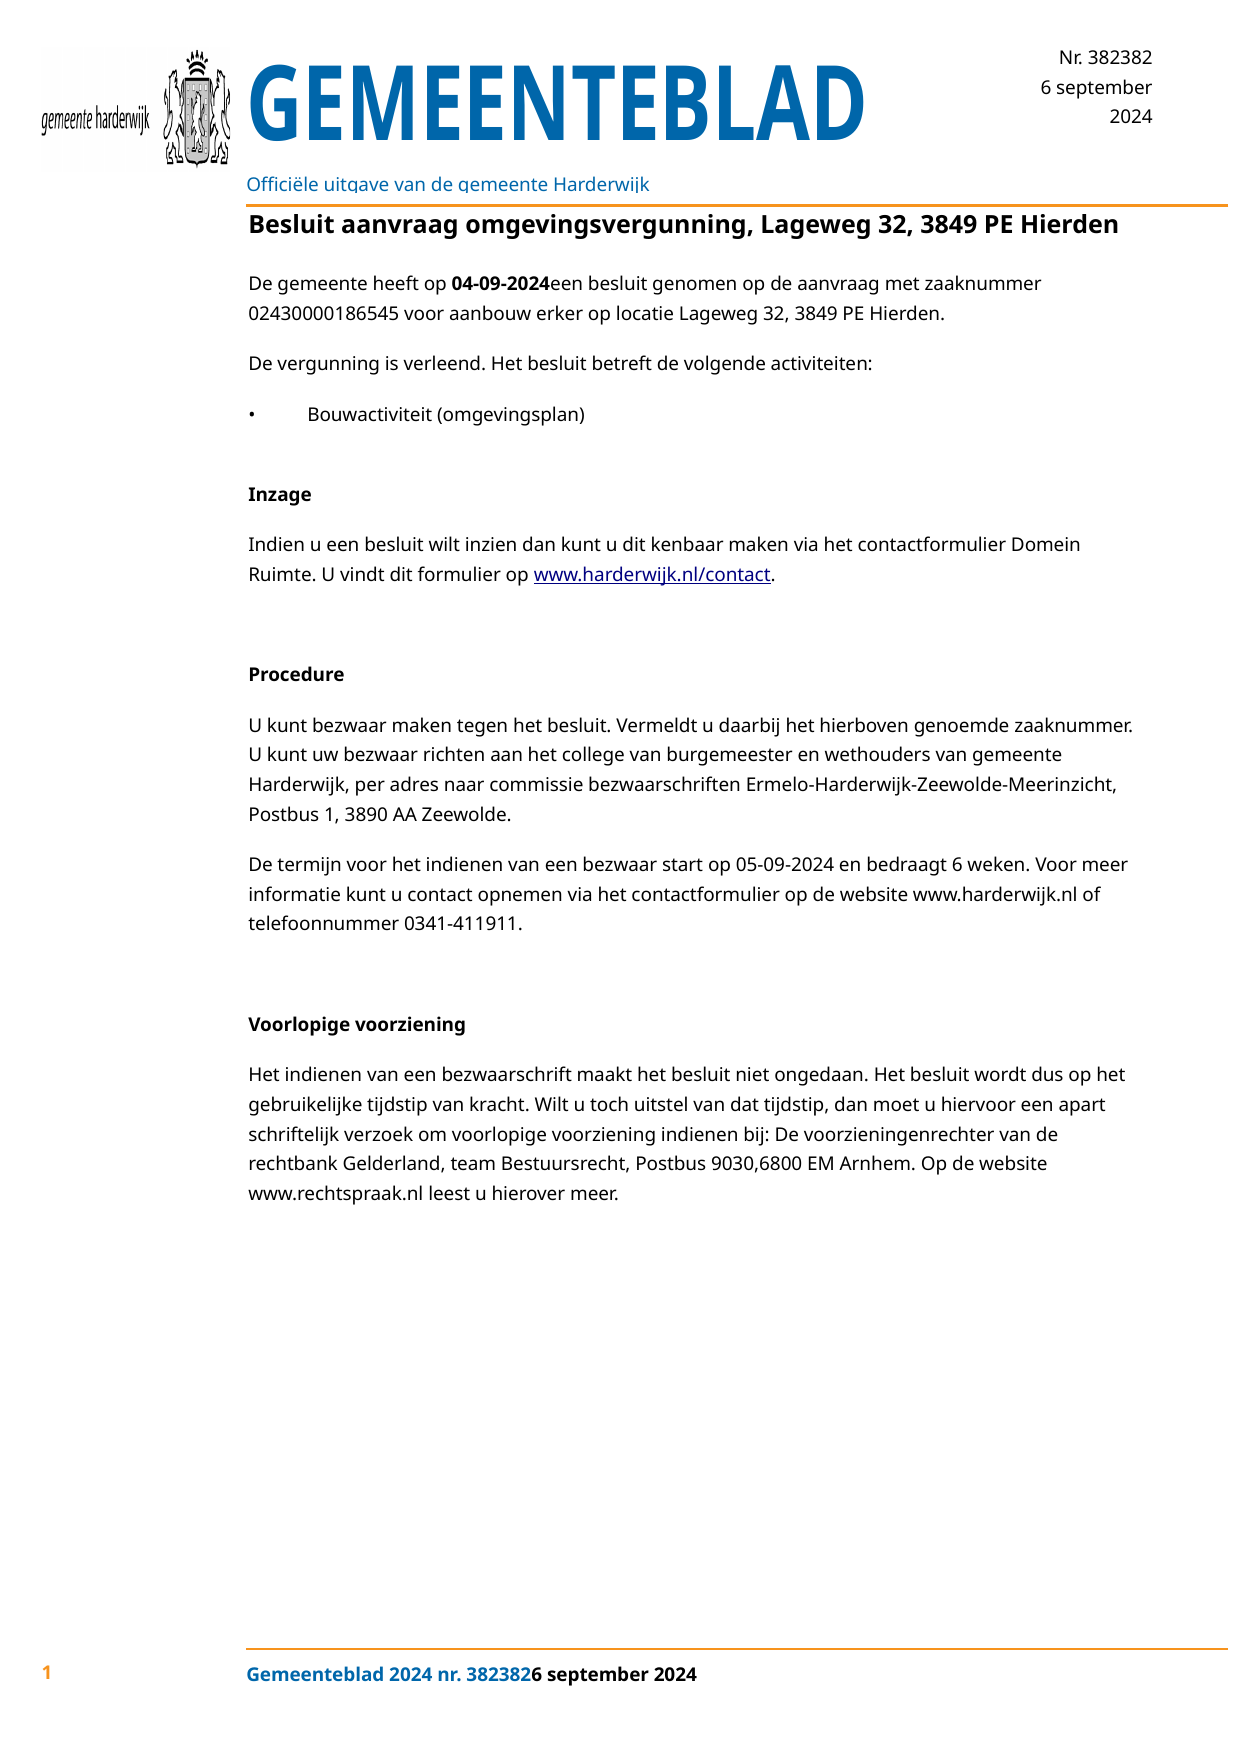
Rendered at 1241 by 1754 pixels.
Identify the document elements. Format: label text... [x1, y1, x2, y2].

list Bouwactiviteit (omgevingsplan) [248, 401, 1152, 426]
text U kunt bezwaar maken tegen het besluit. Vermeldt u daarbij het hierboven genoemde zaaknummer. U kunt uw bezwaar richten aan het college van burgemeester en wethouders van gemeente Harderwijk, per adres naar commissie bezwaarschriften Ermelo-Harderwijk-Zeewolde-Meerinzicht, Postbus 1, 3890 AA Zeewolde. [248, 712, 1152, 826]
picture [41, 47, 231, 172]
text Inzage [248, 481, 1152, 506]
text De termijn voor het indienen van een bezwaar start op 05-09-2024 en bedraagt 6 weken. Voor meer informatie kunt u contact opnemen via het contactformulier op de website www.harderwijk.nl of telefoonnummer 0341-411911. [248, 851, 1152, 936]
text De gemeente heeft op 04-09-2024een besluit genomen op de aanvraag met zaaknummer 02430000186545 voor aanbouw erker op locatie Lageweg 32, 3849 PE Hierden. [248, 270, 1152, 326]
text Voorlopige voorziening [248, 1011, 1152, 1037]
text De vergunning is verleend. Het besluit betreft de volgende activiteiten: [248, 350, 1152, 376]
text Het indienen van een bezwaarschrift maakt het besluit niet ongedaan. Het besluit wordt dus op het gebruikelijke tijdstip van kracht. Wilt u toch uitstel van dat tijdstip, dan moet u hiervoor een apart schriftelijk verzoek om voorlopige voorziening indienen bij: De voorzieningenrechter van de rechtbank Gelderland, team Bestuursrecht, Postbus 9030,6800 EM Arnhem. Op de website www.rechtspraak.nl leest u hierover meer. [248, 1062, 1152, 1206]
text Besluit aanvraag omgevingsvergunning, Lageweg 32, 3849 PE Hierden [248, 207, 1152, 241]
text Indien u een besluit wilt inzien dan kunt u dit kenbaar maken via het contactformulier Domein Ruimte. U vindt dit formulier op www.harderwijk.nl/contact. [248, 531, 1152, 586]
text Procedure [248, 662, 1152, 687]
